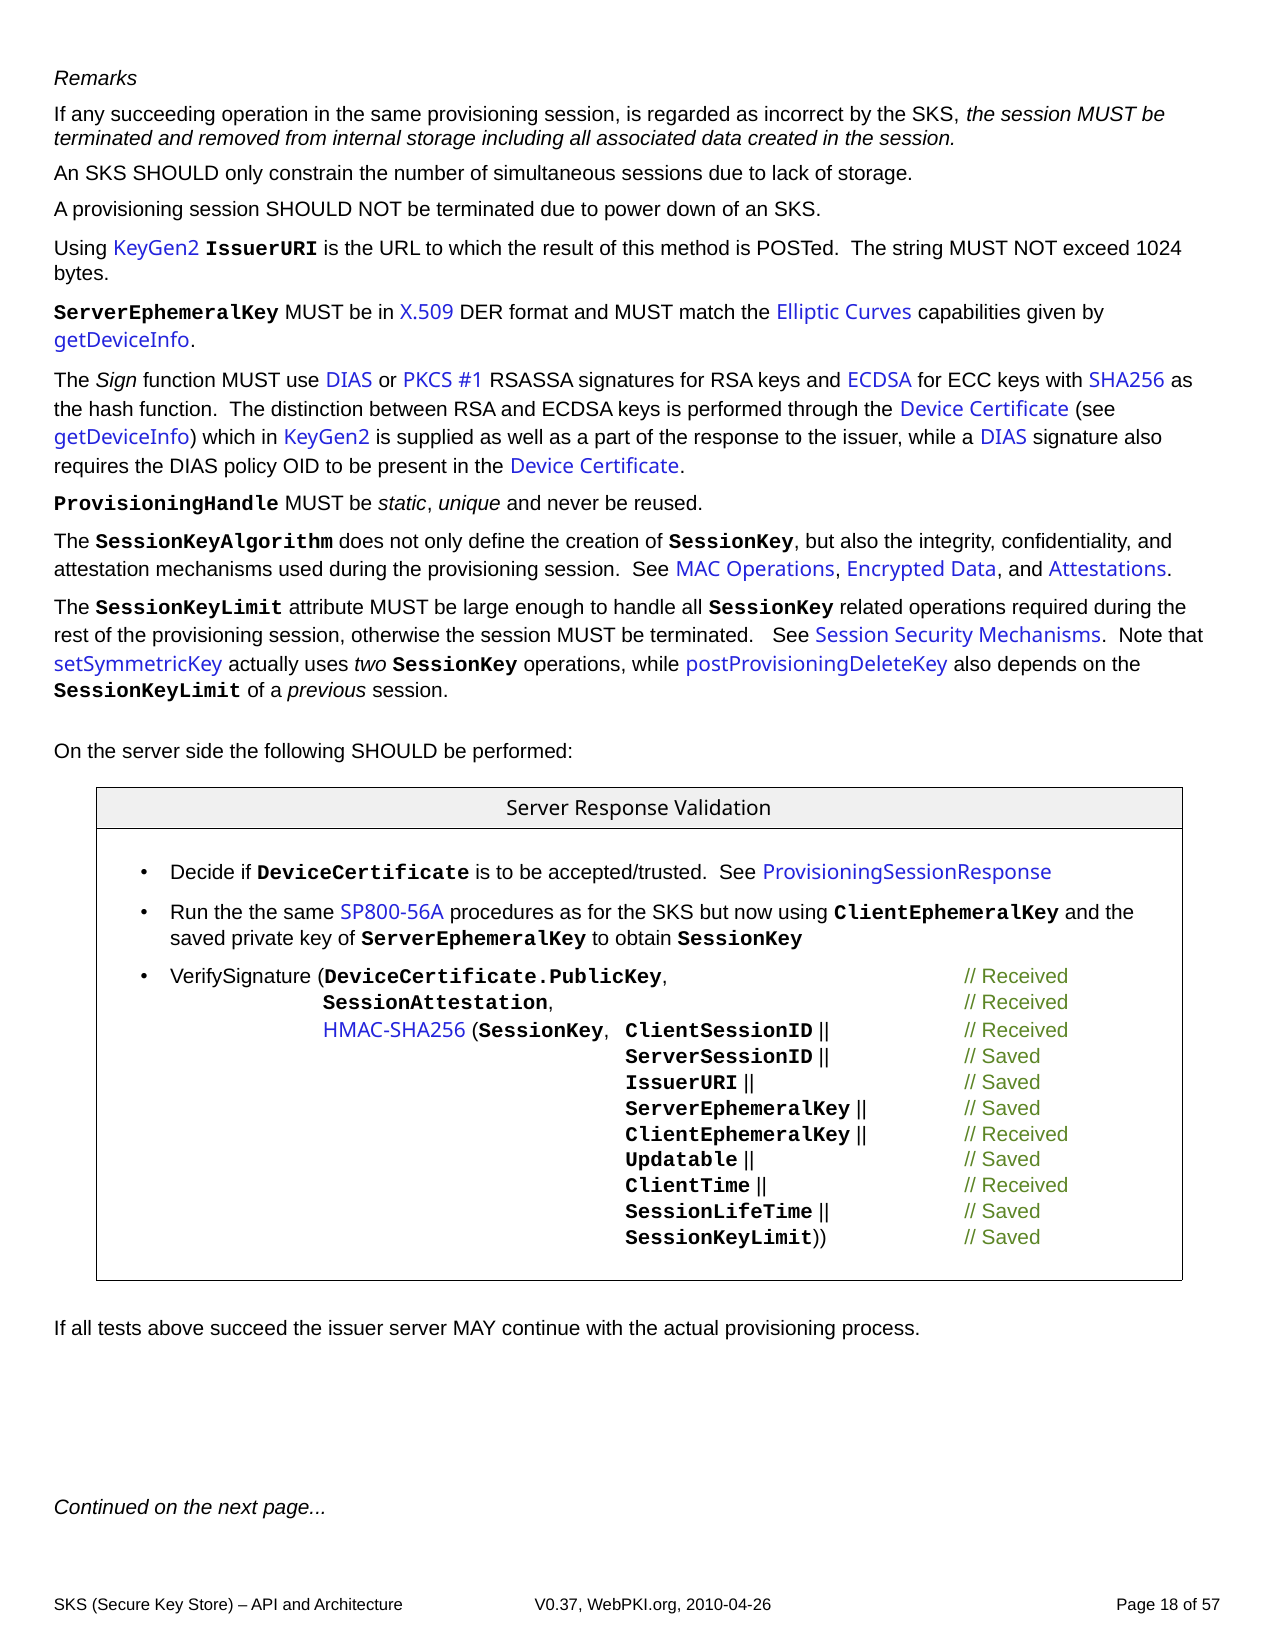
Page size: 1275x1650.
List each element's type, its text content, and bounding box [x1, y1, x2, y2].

text Continued on the next page... [54, 1494, 1221, 1518]
text If all tests above succeed the issuer server MAY continue with the actual provisioning process. [54, 1316, 1221, 1340]
text ProvisioningHandle MUST be static, unique and never be reused. [54, 491, 1221, 517]
text Remarks [54, 66, 1221, 90]
text On the server side the following SHOULD be performed: [54, 739, 1221, 763]
table_header Server Response Validation [97, 788, 1182, 827]
table_cell Decide if DeviceCertificate is to be accepted/trusted. See ProvisioningSessionResponse Run the the same SP800-56A procedures as for the SKS but now using ClientEphemeralKey and the saved private key of ServerEphemeralKey to obtain SessionKey VerifySignature (DeviceCertificate.PublicKey, // Received SessionAttestation, // Received HMAC-SHA256 (SessionKey, ClientSessionID || // Received ServerSessionID || // Saved IssuerURI || // Saved ServerEphemeralKey || // Saved ClientEphemeralKey || // Received Updatable || // Saved ClientTime || // Received SessionLifeTime || // Saved SessionKeyLimit)) // Saved [97, 829, 1182, 1280]
text Using KeyGen2 IssuerURI is the URL to which the result of this method is POSTed. The string MUST NOT exceed 1024 bytes. [54, 233, 1221, 285]
text A provisioning session SHOULD NOT be terminated due to power down of an SKS. [54, 197, 1221, 221]
text An SKS SHOULD only constrain the number of simultaneous sessions due to lack of storage. [54, 161, 1221, 185]
text The SessionKeyAlgorithm does not only define the creation of SessionKey, but also the integrity, confidentiality, and attestation mechanisms used during the provisioning session. See MAC Operations, Encrypted Data, and Attestations. [54, 529, 1221, 583]
text The SessionKeyLimit attribute MUST be large enough to handle all SessionKey related operations required during the rest of the provisioning session, otherwise the session MUST be terminated. See Session Security Mechanisms. Note that setSymmetricKey actually uses two SessionKey operations, while postProvisioningDeleteKey also depends on the SessionKeyLimit of a previous session. [54, 595, 1221, 703]
text If any succeeding operation in the same provisioning session, is regarded as incorrect by the SKS, the session MUST be terminated and removed from internal storage including all associated data created in the session. [54, 101, 1221, 149]
text The Sign function MUST use DIAS or PKCS #1 RSASSA signatures for RSA keys and ECDSA for ECC keys with SHA256 as the hash function. The distinction between RSA and ECDSA keys is performed through the Device Certificate (see getDeviceInfo) which in KeyGen2 is supplied as well as a part of the response to the issuer, while a DIAS signature also requires the DIAS policy OID to be present in the Device Certificate. [54, 366, 1221, 479]
text ServerEphemeralKey MUST be in X.509 DER format and MUST match the Elliptic Curves capabilities given by getDeviceInfo. [54, 297, 1221, 354]
